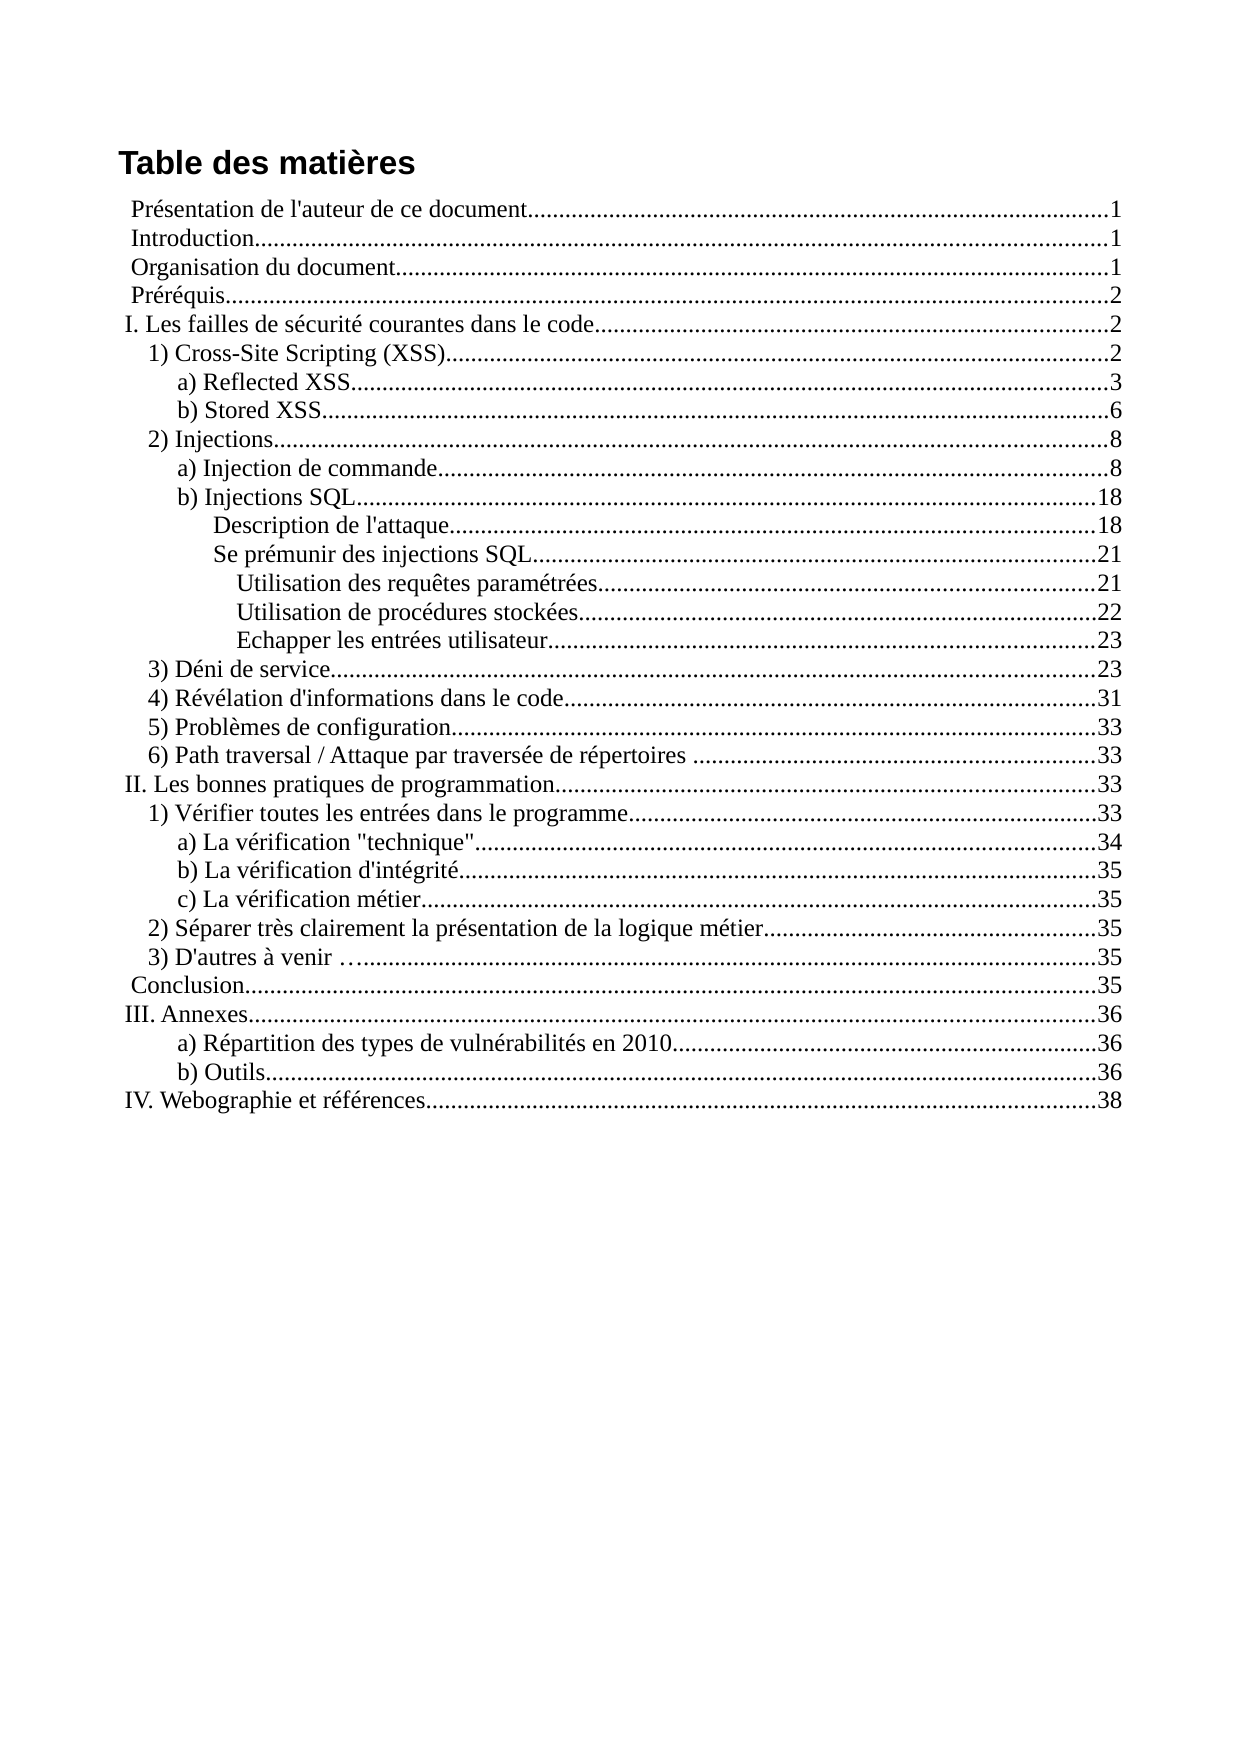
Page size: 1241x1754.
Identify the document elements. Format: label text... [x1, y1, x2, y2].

text Utilisation des requêtes paramétrées 21 [236, 568, 1122, 597]
text III. Annexes 36 [118, 999, 1122, 1028]
text b) La vérification d'intégrité 35 [177, 855, 1122, 884]
text Utilisation de procédures stockées 22 [236, 597, 1122, 625]
text 2) Injections 8 [148, 424, 1122, 453]
text b) Injections SQL 18 [177, 482, 1122, 510]
text I. Les failles de sécurité courantes dans le code 2 [118, 309, 1122, 338]
text IV. Webographie et références 38 [118, 1085, 1122, 1114]
text 1) Vérifier toutes les entrées dans le programme 33 [148, 798, 1122, 827]
text Organisation du document 1 [118, 252, 1122, 280]
text 2) Séparer très clairement la présentation de la logique métier 35 [148, 913, 1122, 942]
text b) Outils 36 [177, 1057, 1122, 1085]
text a) Reflected XSS 3 [177, 367, 1122, 395]
text 4) Révélation d'informations dans le code 31 [148, 683, 1122, 712]
text Conclusion 35 [118, 970, 1122, 999]
text 6) Path traversal / Attaque par traversée de répertoires 33 [148, 740, 1122, 769]
text Introduction 1 [118, 223, 1122, 252]
text Echapper les entrées utilisateur 23 [236, 625, 1122, 654]
subtitle Table des matières [118, 143, 1122, 182]
text a) Injection de commande 8 [177, 453, 1122, 482]
text Description de l'attaque 18 [207, 510, 1122, 539]
text 5) Problèmes de configuration 33 [148, 712, 1122, 740]
text Se prémunir des injections SQL 21 [207, 539, 1122, 568]
text II. Les bonnes pratiques de programmation 33 [118, 769, 1122, 798]
text a) La vérification "technique" 34 [177, 827, 1122, 855]
text a) Répartition des types de vulnérabilités en 2010. 36 [177, 1028, 1122, 1057]
text 1) Cross-Site Scripting (XSS) 2 [148, 338, 1122, 367]
text 3) D'autres à venir … 35 [148, 942, 1122, 970]
text 3) Déni de service 23 [148, 654, 1122, 683]
text Préréquis 2 [118, 280, 1122, 309]
text Présentation de l'auteur de ce document 1 [118, 194, 1122, 223]
text b) Stored XSS 6 [177, 395, 1122, 424]
text c) La vérification métier 35 [177, 884, 1122, 913]
